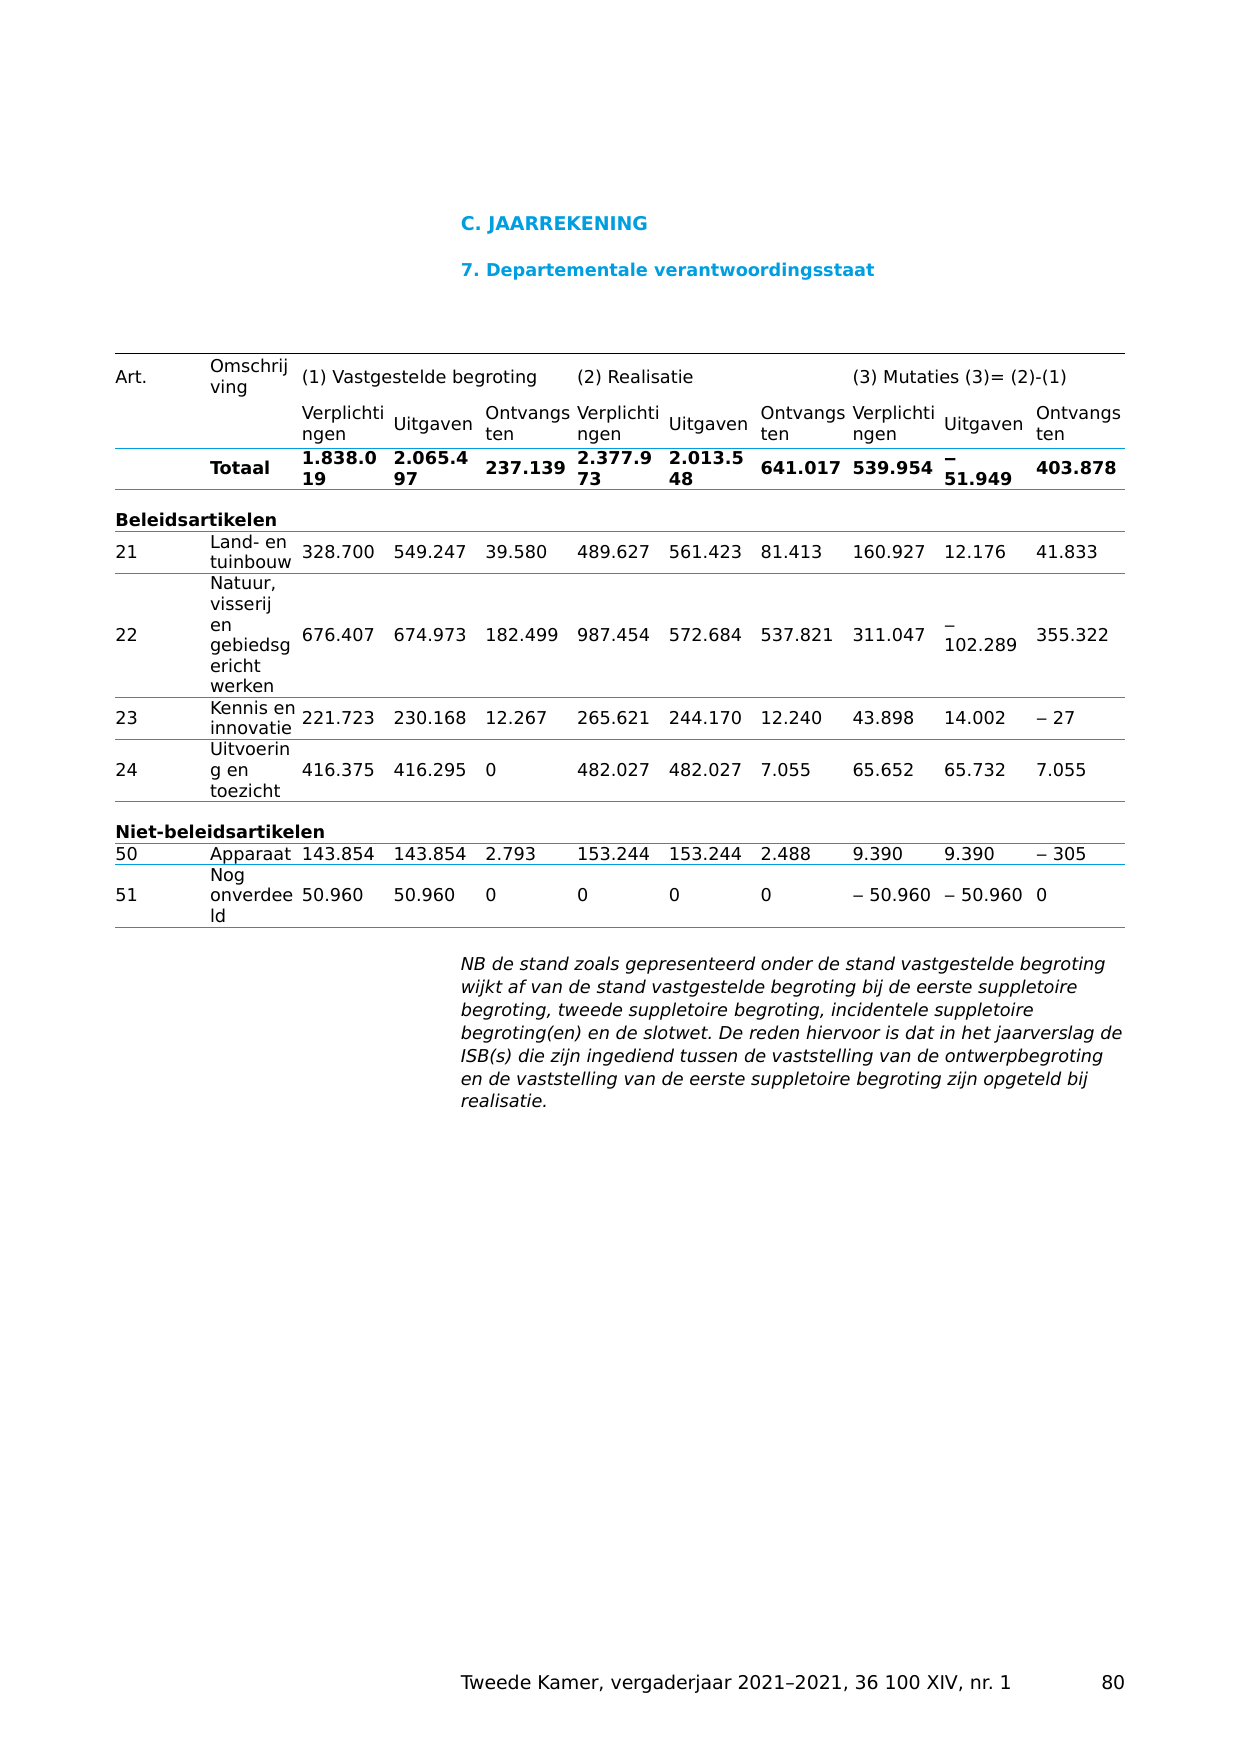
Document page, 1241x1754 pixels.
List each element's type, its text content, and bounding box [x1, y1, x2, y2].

table_cell Ontvangsten [758, 400, 849, 447]
table_cell 65.732 [941, 740, 1033, 801]
table_cell 676.407 [299, 574, 390, 697]
table_cell (2) Realisatie [574, 354, 849, 400]
table_cell 50 [115, 844, 207, 864]
table_cell 237.139 [482, 449, 574, 489]
table_cell 153.244 [574, 844, 666, 864]
table_cell ‒ 50.960 [941, 865, 1033, 927]
table_cell [299, 802, 390, 822]
table_cell [482, 802, 574, 822]
table_cell 572.684 [666, 574, 757, 697]
table_cell 81.413 [758, 532, 849, 573]
table_cell [1033, 802, 1125, 822]
table_cell ‒ 27 [1033, 698, 1125, 739]
table_cell [666, 490, 757, 510]
table_cell ‒ 50.960 [849, 865, 941, 927]
table_cell 7.055 [1033, 740, 1125, 801]
table_cell 51 [115, 865, 207, 927]
title C. Jaarrekening [461, 213, 1125, 235]
table_cell 0 [758, 865, 849, 927]
table_cell Uitvoering en toezicht [207, 740, 299, 801]
table_cell 0 [482, 740, 574, 801]
table_cell 143.854 [299, 844, 390, 864]
table_header Departementale verantwoordingsstaat 2021 van het Ministerie van Landbouw, Natuur en Voedselkwaliteit (Bedragen x € 1.000) [115, 305, 1125, 353]
table_cell [115, 400, 299, 447]
table_cell [207, 490, 299, 510]
table_cell Niet-beleidsartikelen [115, 823, 1125, 843]
table_cell 0 [1033, 865, 1125, 927]
table_cell [115, 449, 207, 489]
table_cell 537.821 [758, 574, 849, 697]
table_cell 7.055 [758, 740, 849, 801]
table_cell Verplichtingen [849, 400, 941, 447]
table_cell Apparaat [207, 844, 299, 864]
table_cell Verplichtingen [299, 400, 390, 447]
table_cell 43.898 [849, 698, 941, 739]
table_cell 482.027 [574, 740, 666, 801]
table_cell Kennis en innovatie [207, 698, 299, 739]
table_cell Omschrijving [207, 354, 299, 400]
table_cell 65.652 [849, 740, 941, 801]
table_cell Verplichtingen [574, 400, 666, 447]
table_cell Uitgaven [666, 400, 757, 447]
table_cell 50.960 [390, 865, 482, 927]
table_cell [574, 802, 666, 822]
table_cell 221.723 [299, 698, 390, 739]
table_cell 641.017 [758, 449, 849, 489]
table_cell 2.013.548 [666, 449, 757, 489]
table_cell Uitgaven [390, 400, 482, 447]
table_cell 2.793 [482, 844, 574, 864]
table_cell 416.375 [299, 740, 390, 801]
table_cell [390, 802, 482, 822]
table_cell 355.322 [1033, 574, 1125, 697]
table_cell 561.423 [666, 532, 757, 573]
table_cell 160.927 [849, 532, 941, 573]
table_cell ‒ 51.949 [941, 449, 1033, 489]
table_cell 416.295 [390, 740, 482, 801]
table_cell [574, 490, 666, 510]
table_cell ‒ 305 [1033, 844, 1125, 864]
table_cell 9.390 [941, 844, 1033, 864]
table_cell Natuur, visserij en gebiedsgericht werken [207, 574, 299, 697]
table_cell 0 [574, 865, 666, 927]
table_cell Totaal [207, 449, 299, 489]
table_cell [941, 490, 1033, 510]
table_cell 23 [115, 698, 207, 739]
table_cell 549.247 [390, 532, 482, 573]
table_cell [758, 802, 849, 822]
table_cell 39.580 [482, 532, 574, 573]
table_cell 539.954 [849, 449, 941, 489]
table_cell 21 [115, 532, 207, 573]
table_cell 0 [482, 865, 574, 927]
table_cell [207, 802, 299, 822]
table_cell [758, 490, 849, 510]
table_cell Uitgaven [941, 400, 1033, 447]
table_cell [299, 490, 390, 510]
table_cell (1) Vastgestelde begroting [299, 354, 574, 400]
table_cell Land- en tuinbouw [207, 532, 299, 573]
table_cell [115, 490, 207, 510]
title 7. Departementale verantwoordingsstaat [461, 258, 1125, 281]
table_cell [1033, 490, 1125, 510]
table_cell [115, 802, 207, 822]
table_cell 244.170 [666, 698, 757, 739]
table_cell ‒ 102.289 [941, 574, 1033, 697]
table_cell 265.621 [574, 698, 666, 739]
table_cell 2.065.497 [390, 449, 482, 489]
table_cell 674.973 [390, 574, 482, 697]
table_cell 153.244 [666, 844, 757, 864]
table_cell 41.833 [1033, 532, 1125, 573]
table_cell [941, 802, 1033, 822]
table_cell 482.027 [666, 740, 757, 801]
table_cell (3) Mutaties (3)= (2)-(1) [849, 354, 1125, 400]
table_cell 50.960 [299, 865, 390, 927]
table_cell 230.168 [390, 698, 482, 739]
table_cell Art. [115, 354, 207, 400]
table_cell 12.240 [758, 698, 849, 739]
table_cell 9.390 [849, 844, 941, 864]
table_cell 403.878 [1033, 449, 1125, 489]
table_cell 2.488 [758, 844, 849, 864]
table_cell 987.454 [574, 574, 666, 697]
table_cell [482, 490, 574, 510]
table_cell 0 [666, 865, 757, 927]
table_cell 22 [115, 574, 207, 697]
table_cell 489.627 [574, 532, 666, 573]
table_cell [390, 490, 482, 510]
table_cell 143.854 [390, 844, 482, 864]
table_cell [849, 802, 941, 822]
table_cell 14.002 [941, 698, 1033, 739]
table_cell [666, 802, 757, 822]
text NB de stand zoals gepresenteerd onder de stand vastgestelde begroting wijkt af van de stand vastgestelde begroting bij de eerste suppletoire begroting, tweede suppletoire begroting, incidentele suppletoire begroting(en) en de slotwet. De reden hiervoor is dat in het jaarverslag de ISB(s) die zijn ingediend tussen de vaststelling van de ontwerpbegroting en de vaststelling van de eerste suppletoire begroting zijn opgeteld bij realisatie. [461, 952, 1125, 1112]
table_cell 328.700 [299, 532, 390, 573]
table_cell 1.838.019 [299, 449, 390, 489]
table_cell Ontvangsten [482, 400, 574, 447]
table_cell 182.499 [482, 574, 574, 697]
table_cell Beleidsartikelen [115, 510, 1125, 531]
table_cell 2.377.973 [574, 449, 666, 489]
table_cell 12.176 [941, 532, 1033, 573]
table_cell [849, 490, 941, 510]
table_cell 24 [115, 740, 207, 801]
table_cell Nog onverdeeld [207, 865, 299, 927]
table_cell Ontvangsten [1033, 400, 1125, 447]
table_cell 311.047 [849, 574, 941, 697]
table_cell 12.267 [482, 698, 574, 739]
